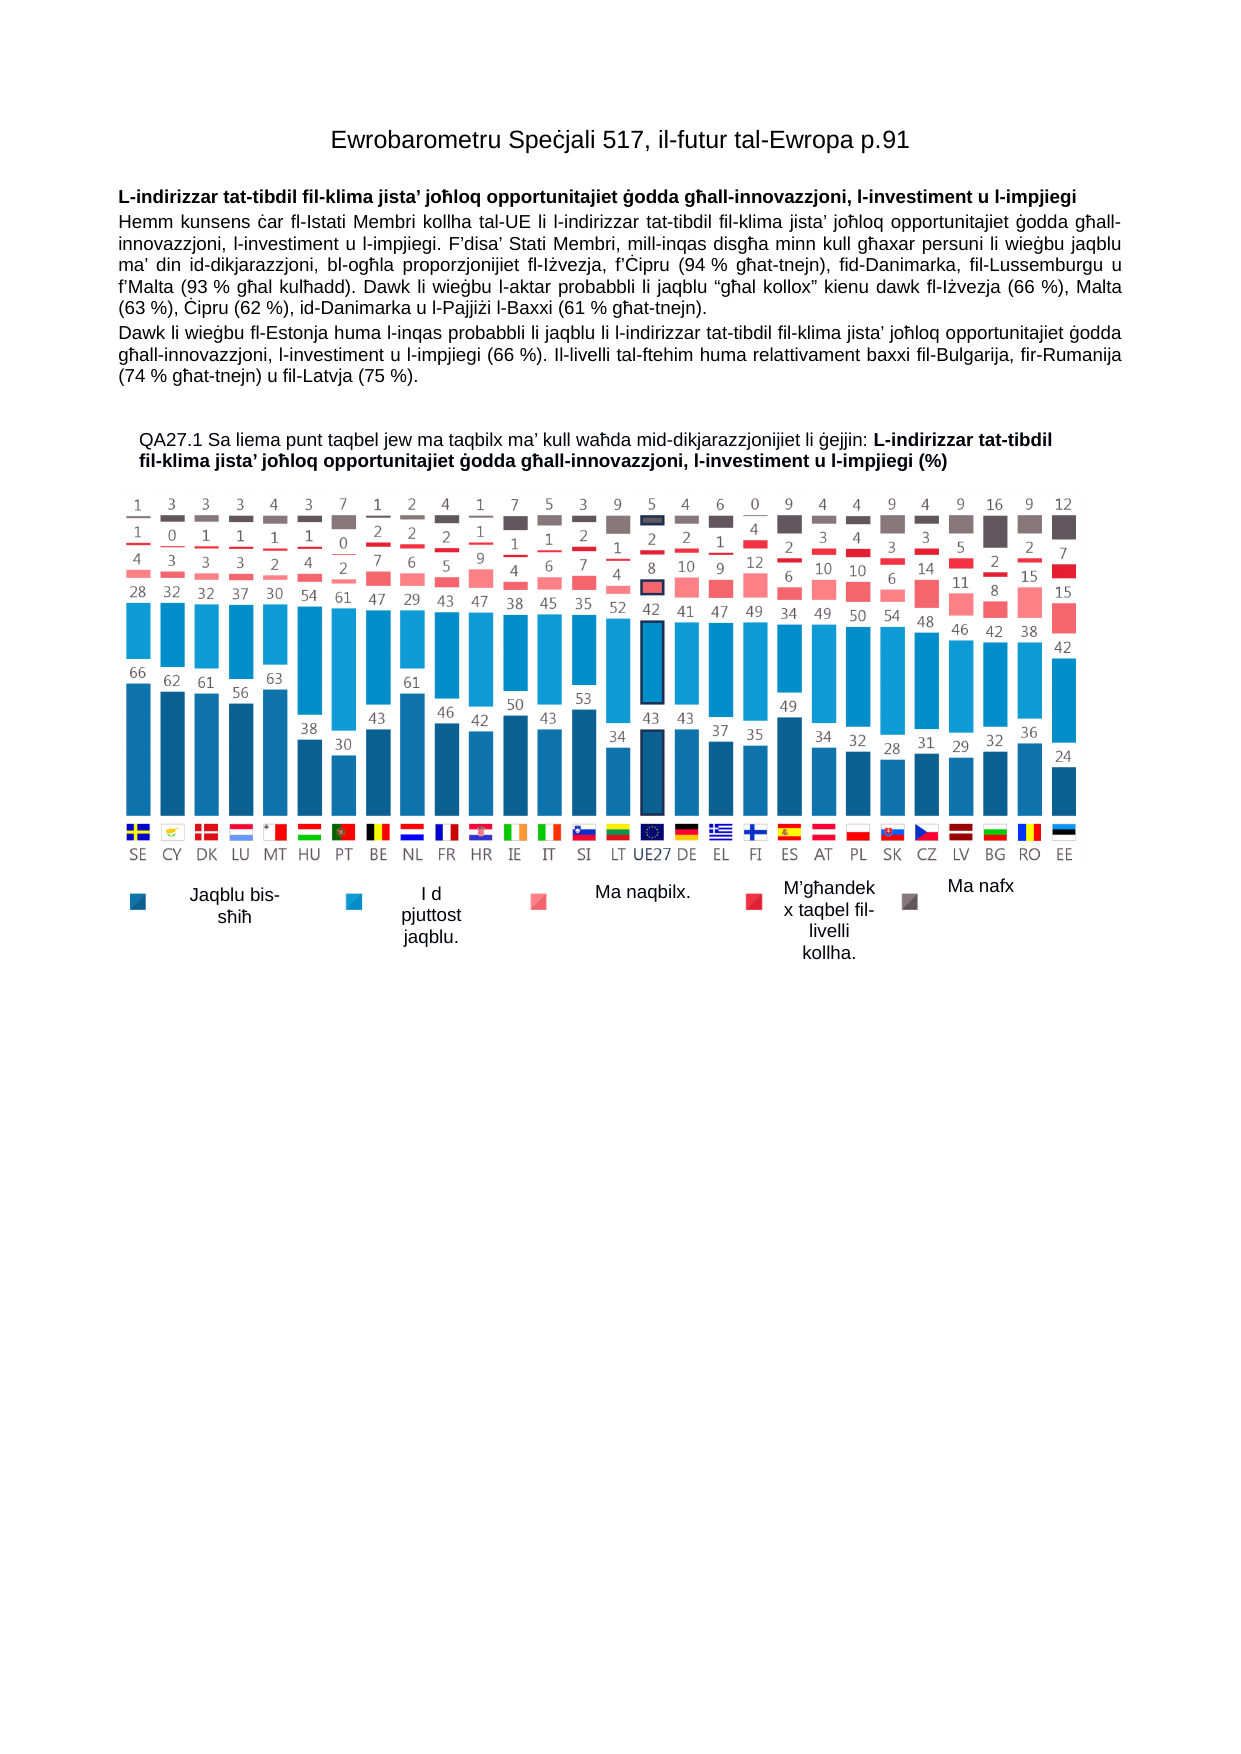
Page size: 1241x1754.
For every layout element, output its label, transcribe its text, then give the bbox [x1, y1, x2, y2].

picture [118, 493, 1084, 866]
picture [787, 881, 795, 891]
text L-indirizzar tat-tibdil fil-klima jista’ joħloq opportunitajiet ġodda għall-innovazzjoni, l-investiment u l-impjiegi [118, 186, 1122, 208]
text Dawk li wieġbu fl-Estonja huma l-inqas probabbli li jaqblu li l-indirizzar tat-tibdil fil-klima jista’ joħloq opportunitajiet ġodda għall-innovazzjoni, l-investiment u l-impjiegi (66 %). Il-livelli tal-ftehim huma relattivament baxxi fil-Bulgarija, fir-Rumanija (74 % għat-tnejn) u fil-Latvja (75 %). [118, 322, 1122, 387]
text Hemm kunsens ċar fl-Istati Membri kollha tal-UE li l-indirizzar tat-tibdil fil-klima jista’ joħloq opportunitajiet ġodda għall-innovazzjoni, l-investiment u l-impjiegi. F’disa’ Stati Membri, mill-inqas disgħa minn kull għaxar persuni li wieġbu jaqblu ma’ din id-dikjarazzjoni, bl-ogħla proporzjonijiet fl-Iżvezja, f’Ċipru (94 % għat-tnejn), fid-Danimarka, fil-Lussemburgu u f’Malta (93 % għal kulħadd). Dawk li wieġbu l-aktar probabbli li jaqblu “għal kollox” kienu dawk fl-Iżvezja (66 %), Malta (63 %), Ċipru (62 %), id-Danimarka u l-Pajjiżi l-Baxxi (61 % għat-tnejn). [118, 211, 1122, 319]
picture [123, 881, 927, 935]
